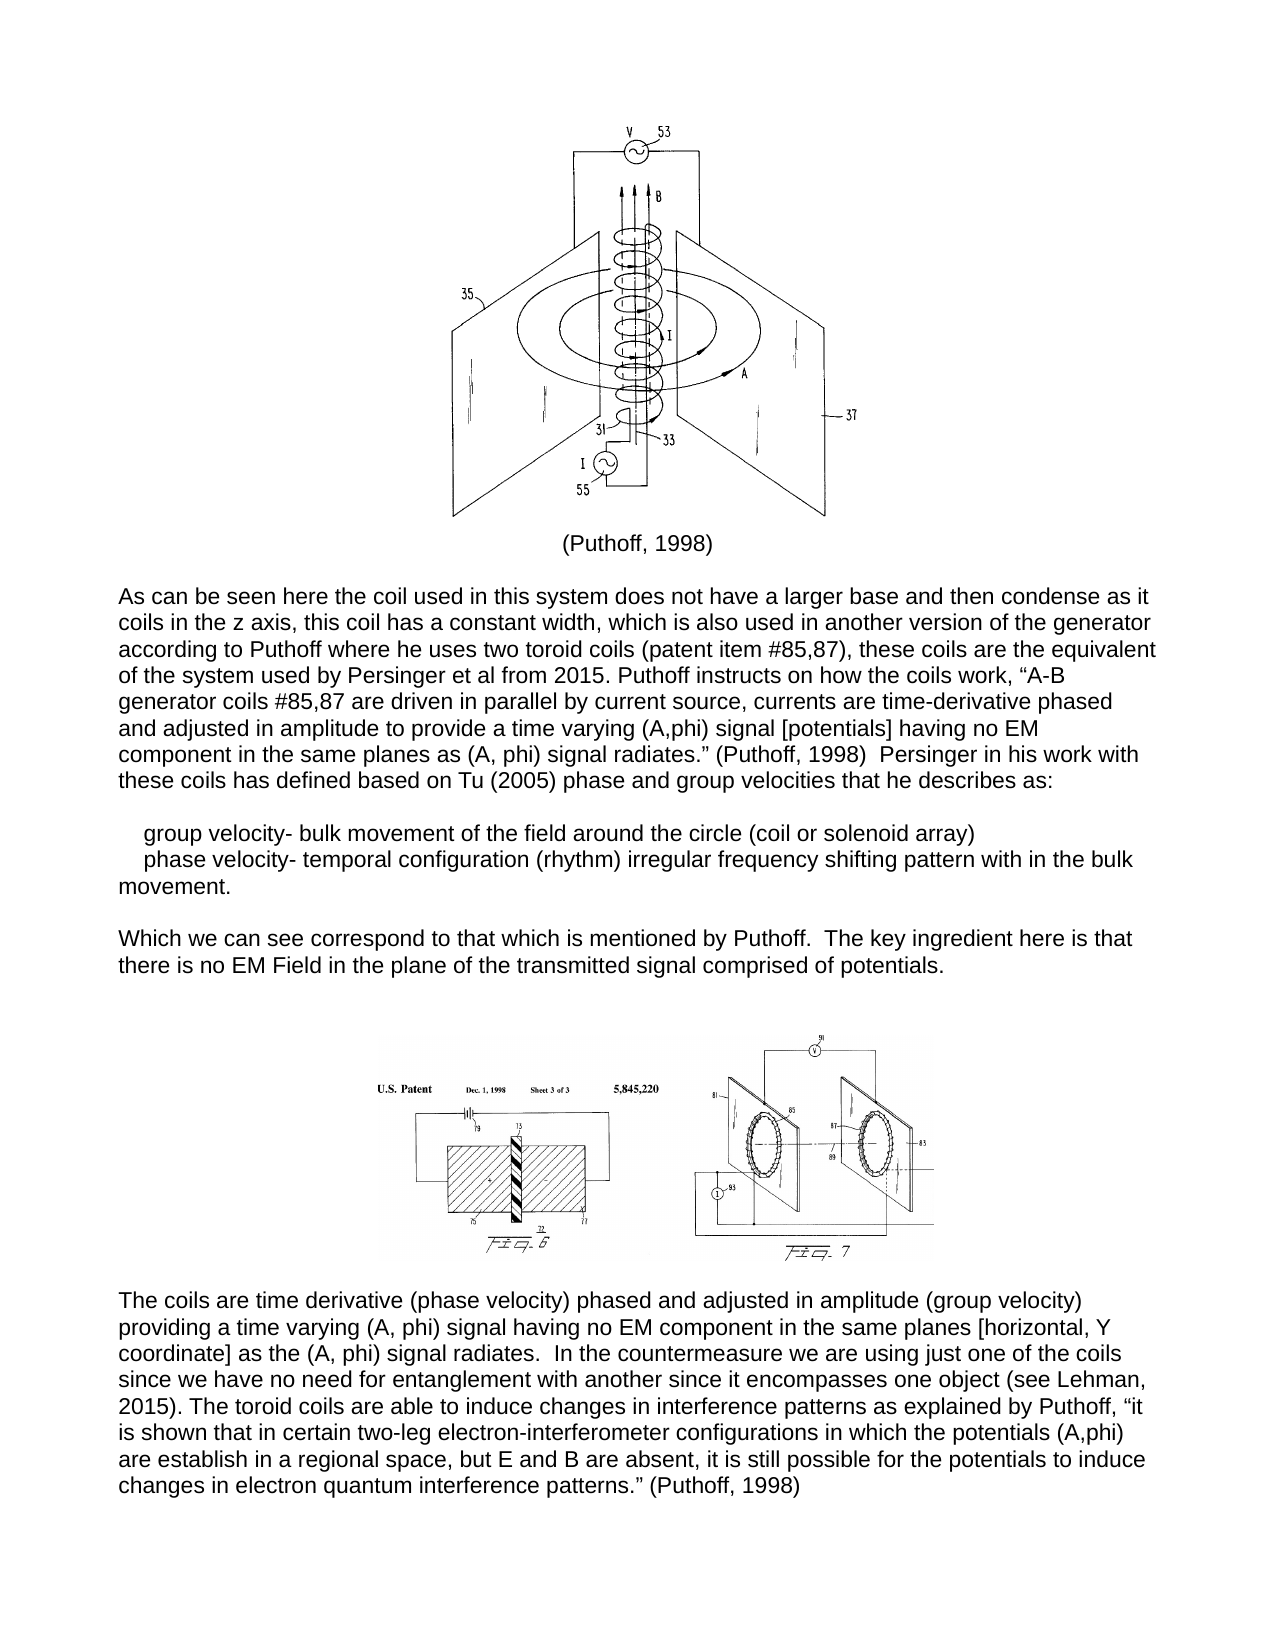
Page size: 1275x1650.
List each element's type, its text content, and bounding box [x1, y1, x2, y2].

picture [377, 1035, 934, 1261]
text As can be seen here the coil used in this system does not have a larger base and then condense as it coils in the z axis, this coil has a constant width, which is also used in another version of the generator according to Puthoff where he uses two toroid coils (patent item #85,87), these coils are the equivalent of the system used by Persinger et al from 2015. Puthoff instructs on how the coils work, “A-B generator coils #85,87 are driven in parallel by current source, currents are time-derivative phased and adjusted in amplitude to provide a time varying (A,phi) signal [potentials] having no EM component in the same planes as (A, phi) signal radiates.” (Puthoff, 1998) Persinger in his work with these coils has defined based on Tu (2005) phase and group velocities that he describes as: [118, 583, 1157, 794]
picture [406, 118, 869, 530]
text (Puthoff, 1998) [118, 530, 1157, 556]
text group velocity- bulk movement of the field around the circle (coil or solenoid array) [118, 820, 1157, 846]
text The coils are time derivative (phase velocity) phased and adjusted in amplitude (group velocity) providing a time varying (A, phi) signal having no EM component in the same planes [horizontal, Y coordinate] as the (A, phi) signal radiates. In the countermeasure we are using just one of the coils since we have no need for entanglement with another since it encompasses one object (see Lehman, 2015). The toroid coils are able to induce changes in interference patterns as explained by Puthoff, “it is shown that in certain two-leg electron-interferometer configurations in which the potentials (A,phi) are establish in a regional space, but E and B are absent, it is still possible for the potentials to induce changes in electron quantum interference patterns.” (Puthoff, 1998) [118, 1287, 1157, 1498]
text Which we can see correspond to that which is mentioned by Puthoff. The key ingredient here is that there is no EM Field in the plane of the transmitted signal comprised of potentials. [118, 925, 1157, 978]
text phase velocity- temporal configuration (rhythm) irregular frequency shifting pattern with in the bulk movement. [118, 846, 1157, 899]
